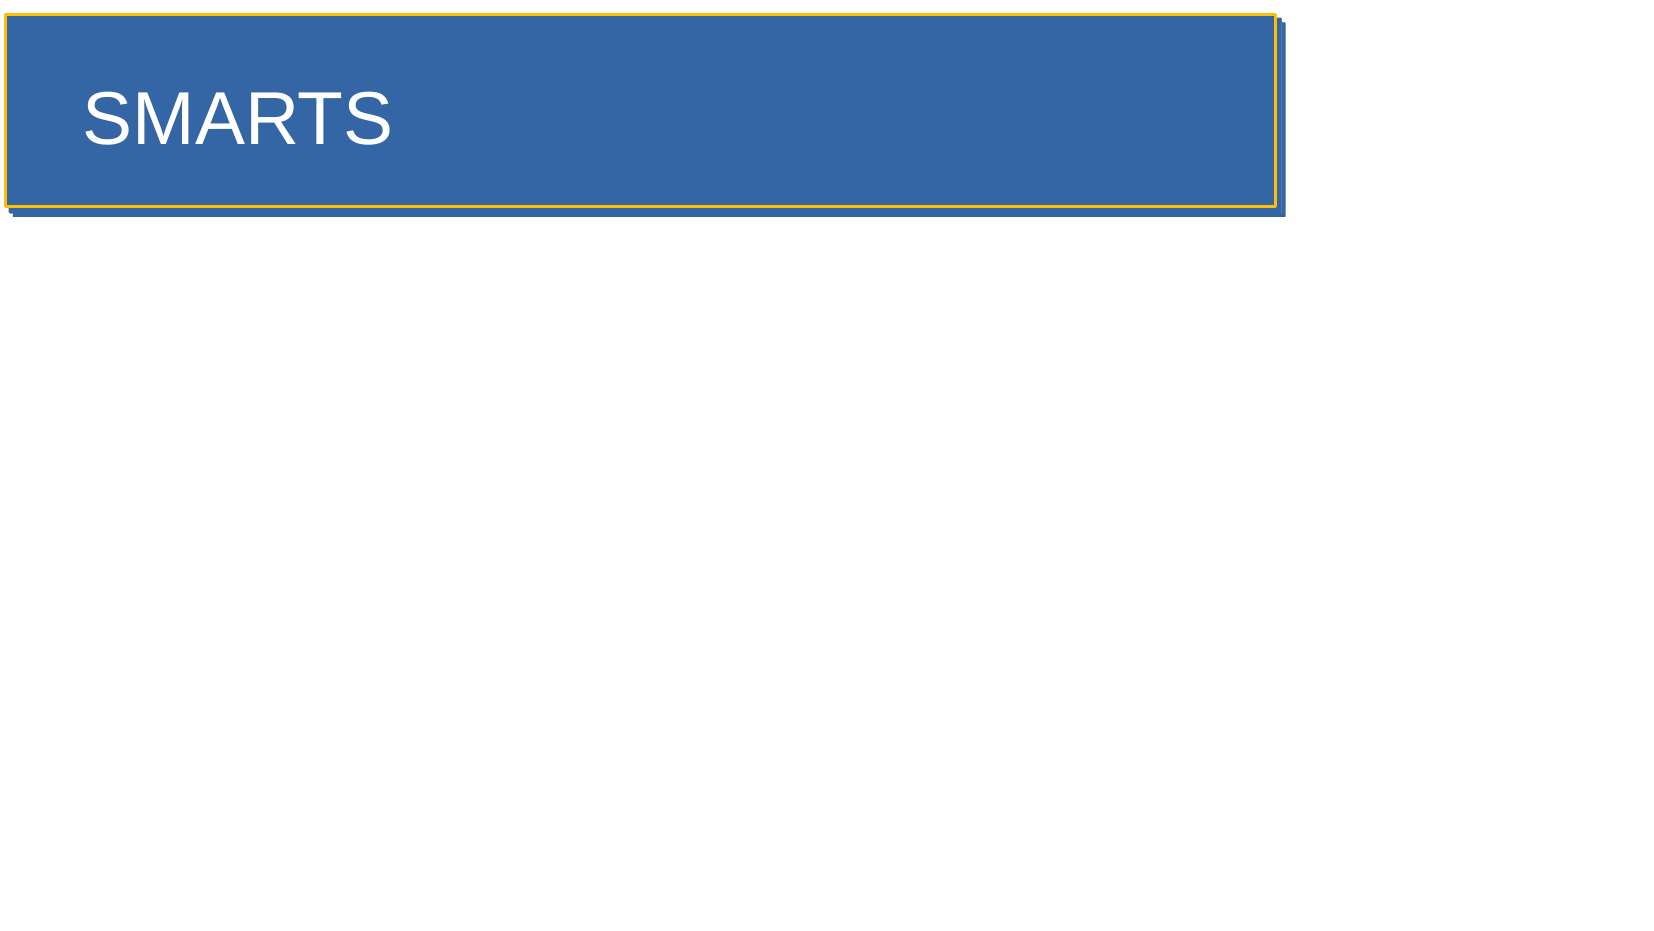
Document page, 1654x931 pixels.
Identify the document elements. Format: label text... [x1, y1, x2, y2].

title SMARTS [82, 44, 1235, 192]
